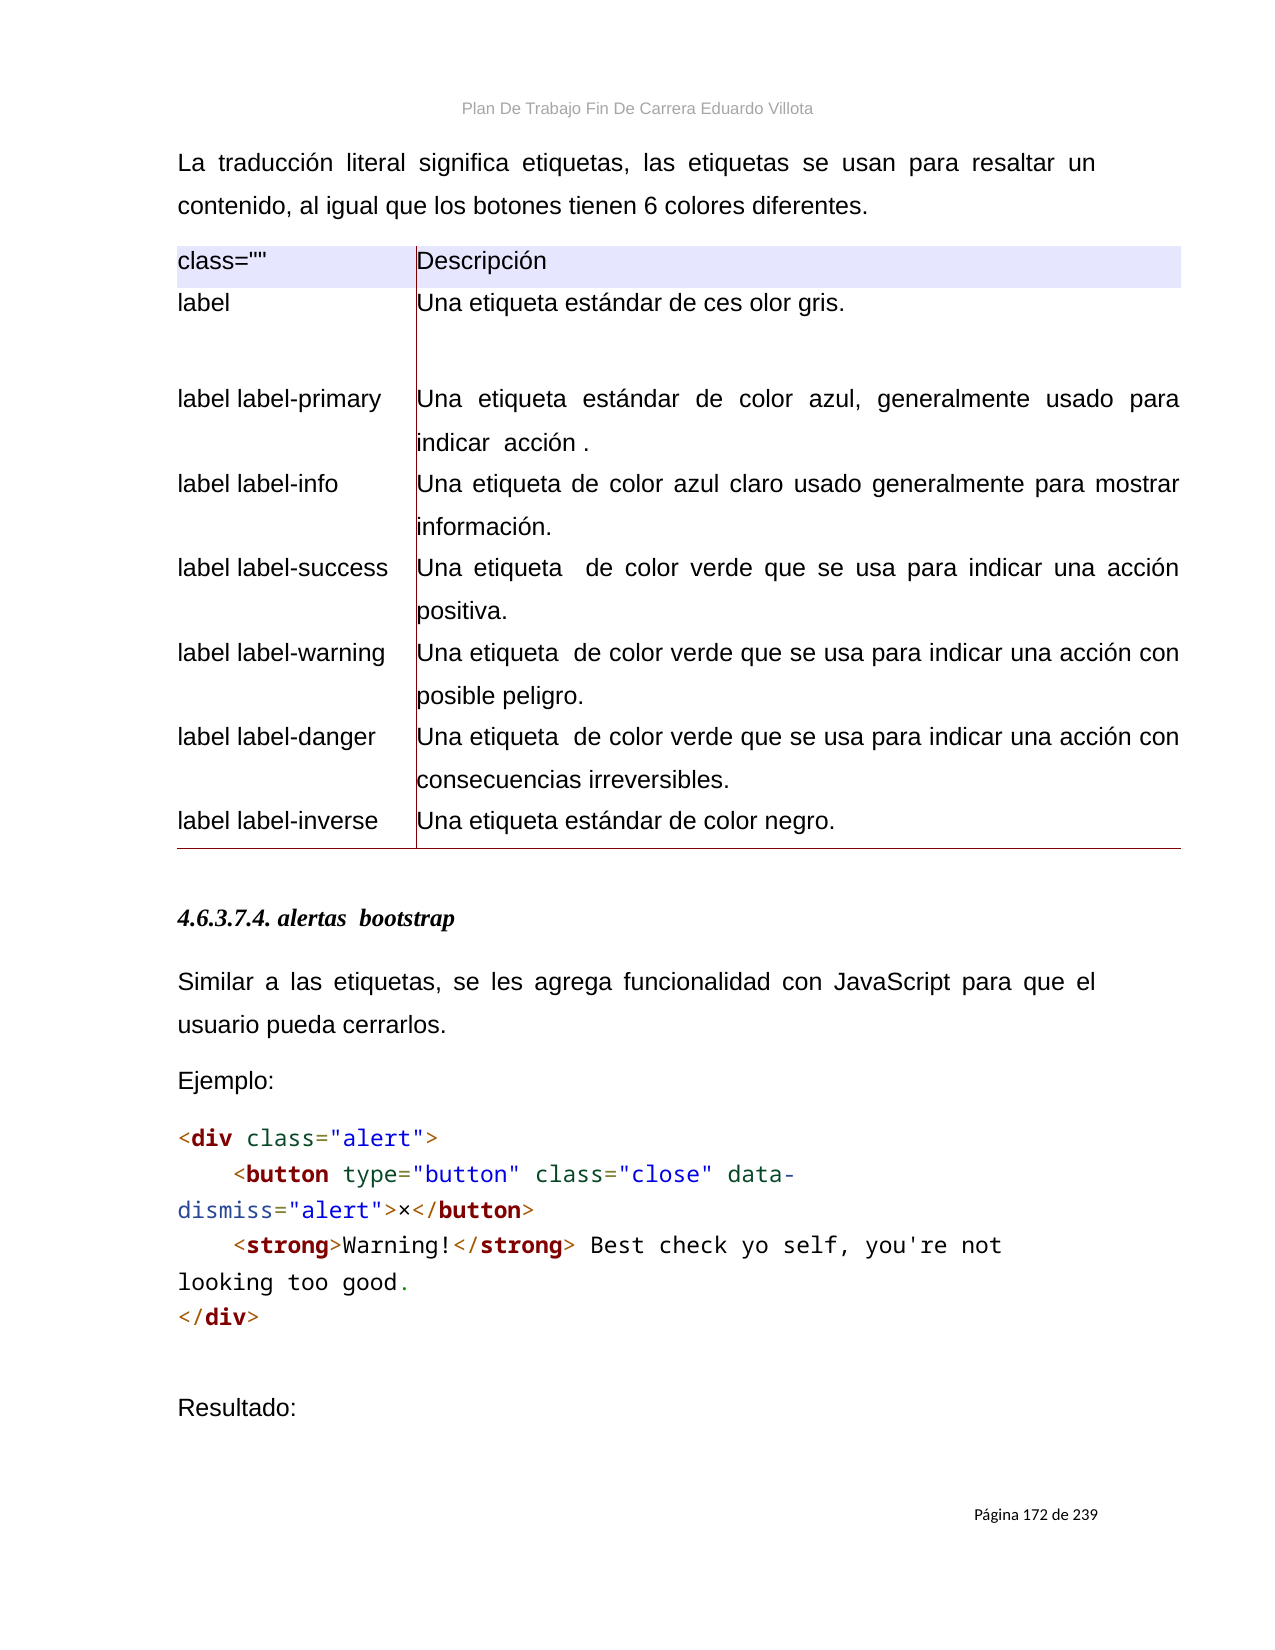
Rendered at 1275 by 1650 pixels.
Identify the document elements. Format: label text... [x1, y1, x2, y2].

table_cell label label-success [177, 553, 416, 638]
table_header Descripción [417, 246, 1181, 288]
text <strong>Warning!</strong> Best check yo self, you're not looking too good. [177, 1229, 1098, 1297]
table_cell Una etiqueta estándar de color negro. [417, 806, 1181, 848]
text </div> [177, 1301, 1098, 1333]
text 4.6.3.7.4. ALERTAS BOOTSTRAP [177, 903, 1098, 932]
table_cell label label-inverse [177, 806, 416, 848]
table_cell label label-info [177, 469, 416, 553]
table_cell label label-warning [177, 638, 416, 722]
text <button type="button" class="close" data-dismiss="alert">×</button> [177, 1158, 1098, 1225]
table_cell Una etiqueta de color verde que se usa para indicar una acción con consecuencias irreversibles. [417, 722, 1181, 806]
text La traducción literal significa etiquetas, las etiquetas se usan para resaltar un contenido, al igual que los botones tienen 6 colores diferentes. [177, 148, 1098, 219]
text Ejemplo: [177, 1066, 1098, 1095]
table_cell Una etiqueta de color verde que se usa para indicar una acción con posible peligro. [417, 638, 1181, 722]
table_cell label label-danger [177, 722, 416, 806]
table_cell Una etiqueta de color azul claro usado generalmente para mostrar información. [417, 469, 1181, 553]
table_cell Una etiqueta estándar de color azul, generalmente usado para indicar acción . [417, 385, 1181, 469]
table_cell Una etiqueta de color verde que se usa para indicar una acción positiva. [417, 553, 1181, 638]
table_cell label [177, 288, 416, 384]
table_header class="" [177, 246, 416, 288]
text <div class="alert"> [177, 1122, 1098, 1153]
text Resultado: [177, 1393, 1098, 1422]
table_cell label label-primary [177, 385, 416, 469]
table_cell Una etiqueta estándar de ces olor gris. [417, 288, 1181, 384]
text Similar a las etiquetas, se les agrega funcionalidad con JavaScript para que el usuario pueda cerrarlos. [177, 967, 1098, 1039]
